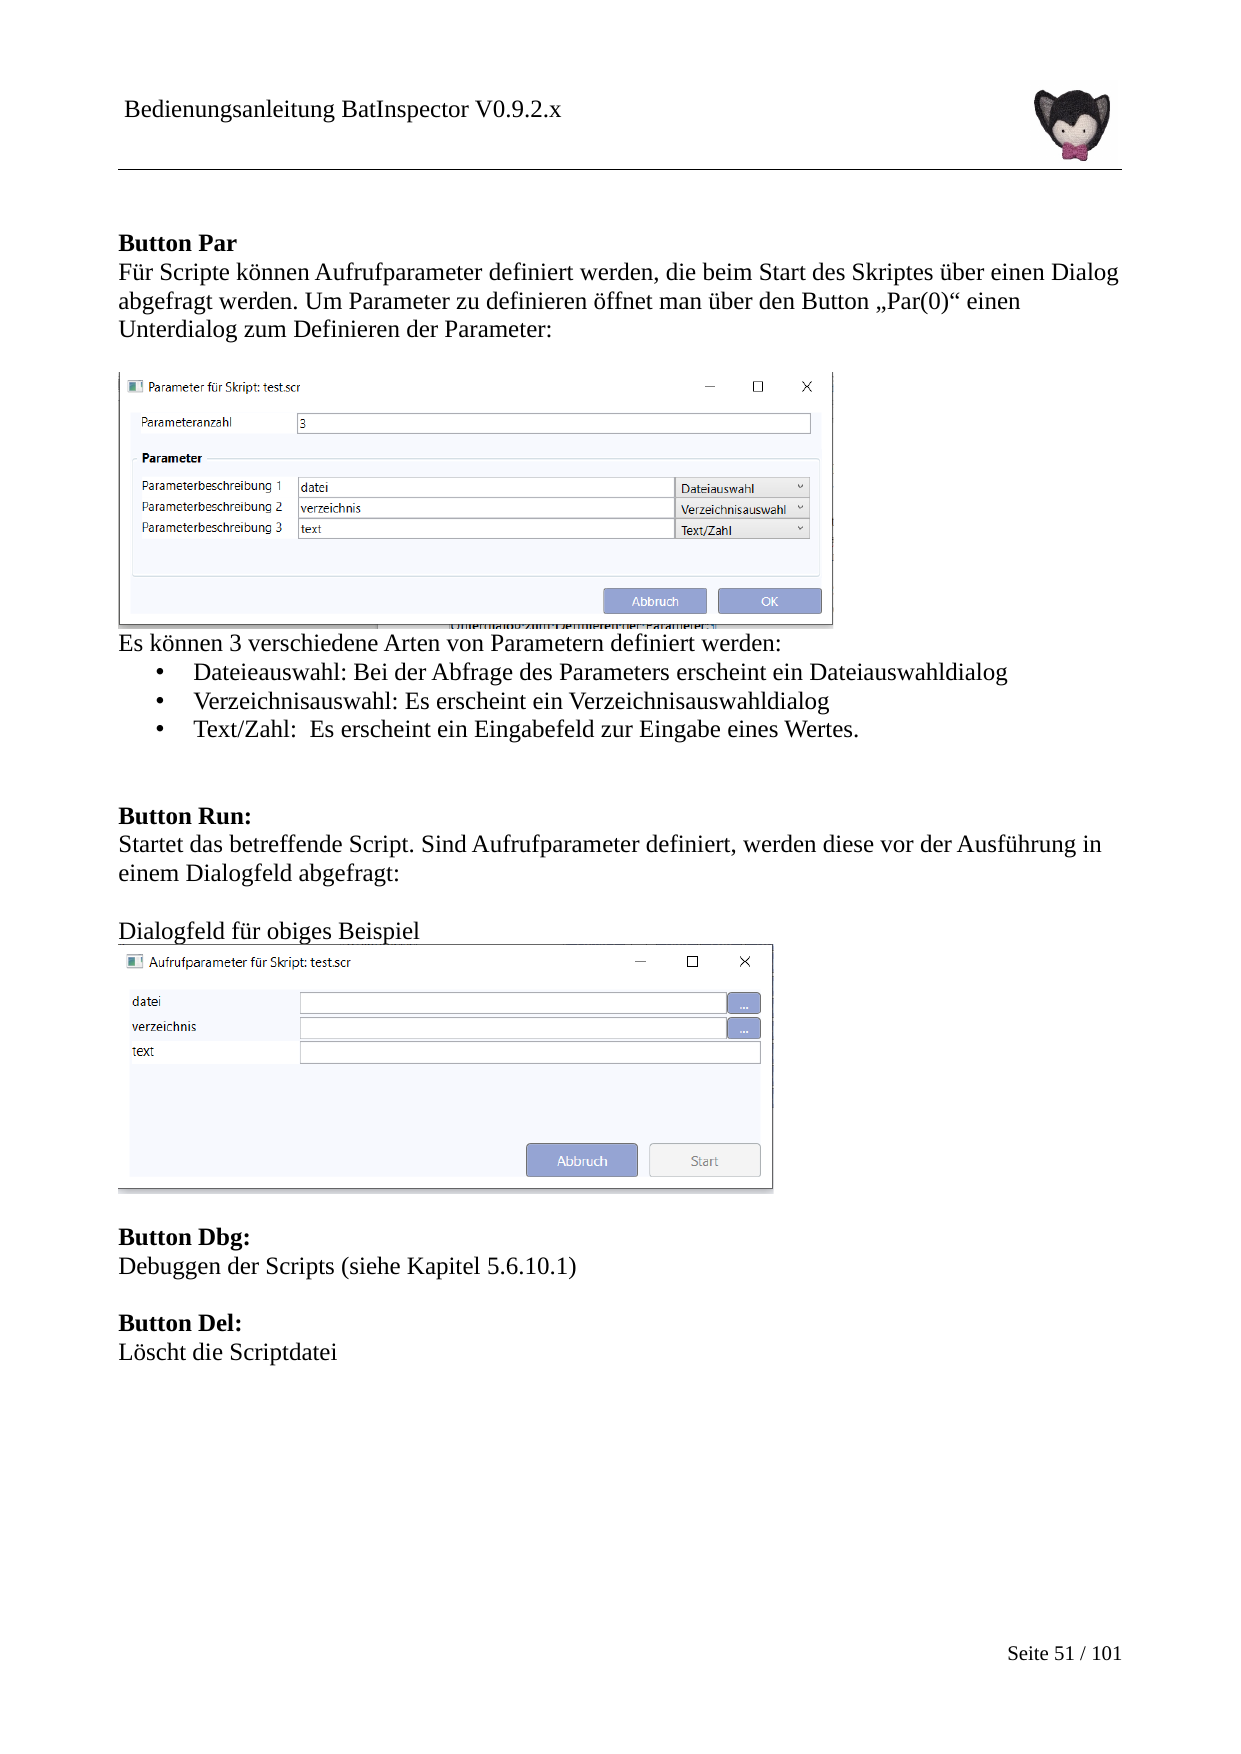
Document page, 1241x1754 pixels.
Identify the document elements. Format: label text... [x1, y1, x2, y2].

picture [118, 372, 834, 629]
list Text/Zahl: Es erscheint ein Eingabefeld zur Eingabe eines Wertes. [156, 714, 1122, 743]
text Button Del: [118, 1308, 1122, 1337]
text Button Run: [118, 801, 1122, 829]
text Es können 3 verschiedene Arten von Parametern definiert werden: [118, 628, 1122, 657]
picture [1030, 80, 1119, 169]
list Dateieauswahl: Bei der Abfrage des Parameters erscheint ein Dateiauswahldialog [156, 657, 1122, 686]
text Startet das betreffende Script. Sind Aufrufparameter definiert, werden diese vor der Ausführung in einem Dialogfeld abgefragt: [118, 829, 1122, 916]
picture [118, 944, 774, 1194]
text Debuggen der Scripts (siehe Kapitel 5.6.10.1) [118, 1251, 1122, 1280]
text Button Par [118, 228, 1122, 257]
text Löscht die Scriptdatei [118, 1337, 1122, 1366]
text Für Scripte können Aufrufparameter definiert werden, die beim Start des Skriptes über einen Dialog abgefragt werden. Um Parameter zu definieren öffnet man über den Button „Par(0)“ einen Unterdialog zum Definieren der Parameter: [118, 257, 1122, 343]
list Verzeichnisauswahl: Es erscheint ein Verzeichnisauswahldialog [156, 686, 1122, 714]
text Dialogfeld für obiges Beispiel [118, 916, 1122, 944]
text Button Dbg: [118, 1222, 1122, 1251]
